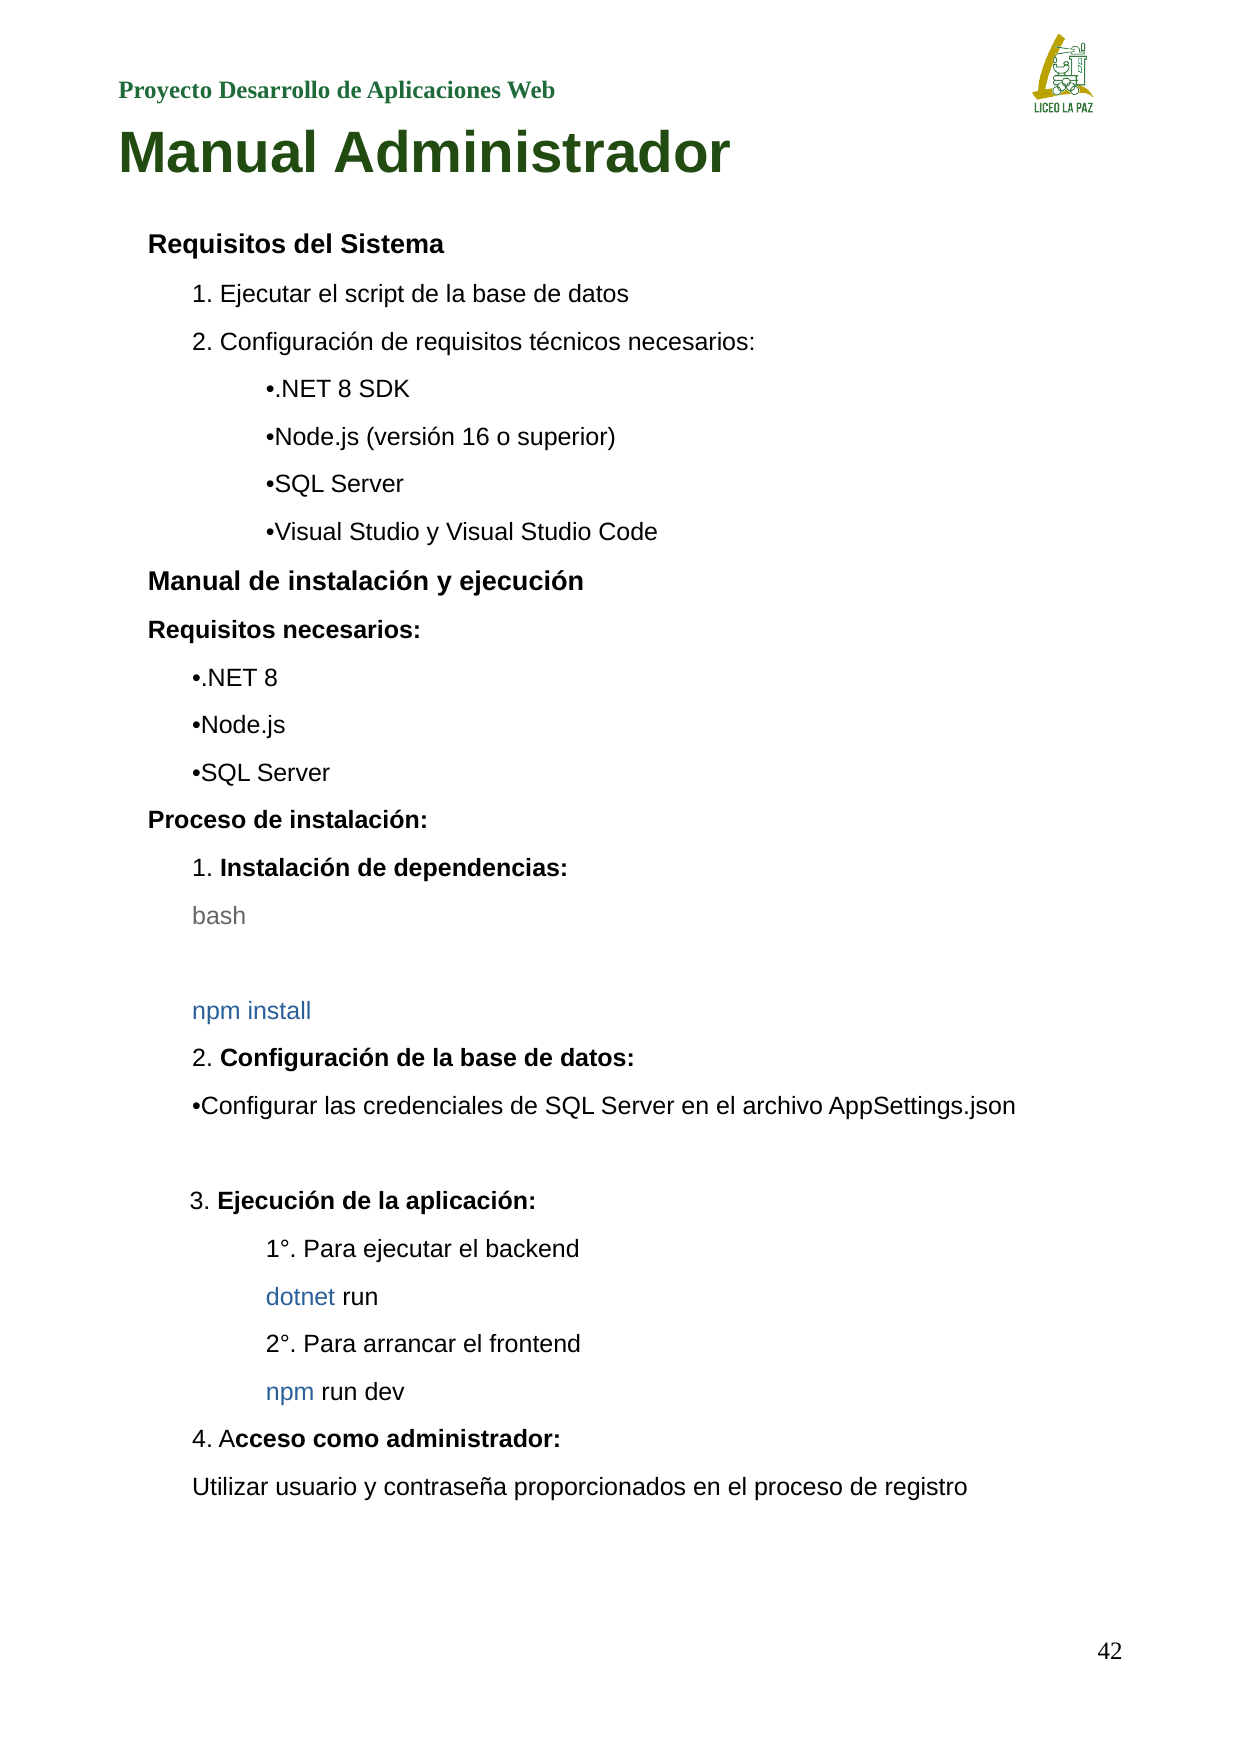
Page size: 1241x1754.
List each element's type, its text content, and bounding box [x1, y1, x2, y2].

text •.NET 8 SDK [118, 374, 1122, 403]
text dotnet run [118, 1281, 1122, 1310]
subtitle Manual Administrador [118, 118, 1122, 185]
text Manual de instalación y ejecución [118, 564, 1122, 596]
text •Visual Studio y Visual Studio Code [118, 517, 1122, 546]
text •SQL Server [118, 469, 1122, 498]
text 2°. Para arrancar el frontend [118, 1329, 1122, 1358]
text 3. Ejecución de la aplicación: [118, 1186, 1122, 1215]
text Proceso de instalación: [118, 805, 1122, 834]
text 1. Ejecutar el script de la base de datos [118, 279, 1122, 308]
text 2. Configuración de la base de datos: [118, 1043, 1122, 1072]
text Requisitos necesarios: [118, 615, 1122, 644]
text 4. Acceso como administrador: [118, 1424, 1122, 1453]
text Requisitos del Sistema [118, 228, 1122, 259]
picture [1025, 26, 1100, 121]
text •SQL Server [118, 758, 1122, 787]
text 1°. Para ejecutar el backend [118, 1234, 1122, 1263]
text •Configurar las credenciales de SQL Server en el archivo AppSettings.json [118, 1091, 1122, 1120]
text •.NET 8 [118, 663, 1122, 691]
text 1. Instalación de dependencias: [118, 853, 1122, 882]
text •Node.js (versión 16 o superior) [118, 422, 1122, 450]
text •Node.js [118, 710, 1122, 739]
text 2. Configuración de requisitos técnicos necesarios: [118, 326, 1122, 355]
text npm run dev [118, 1377, 1122, 1405]
text bash [118, 901, 1122, 929]
text npm install [118, 996, 1122, 1024]
text Utilizar usuario y contraseña proporcionados en el proceso de registro [118, 1472, 1122, 1501]
